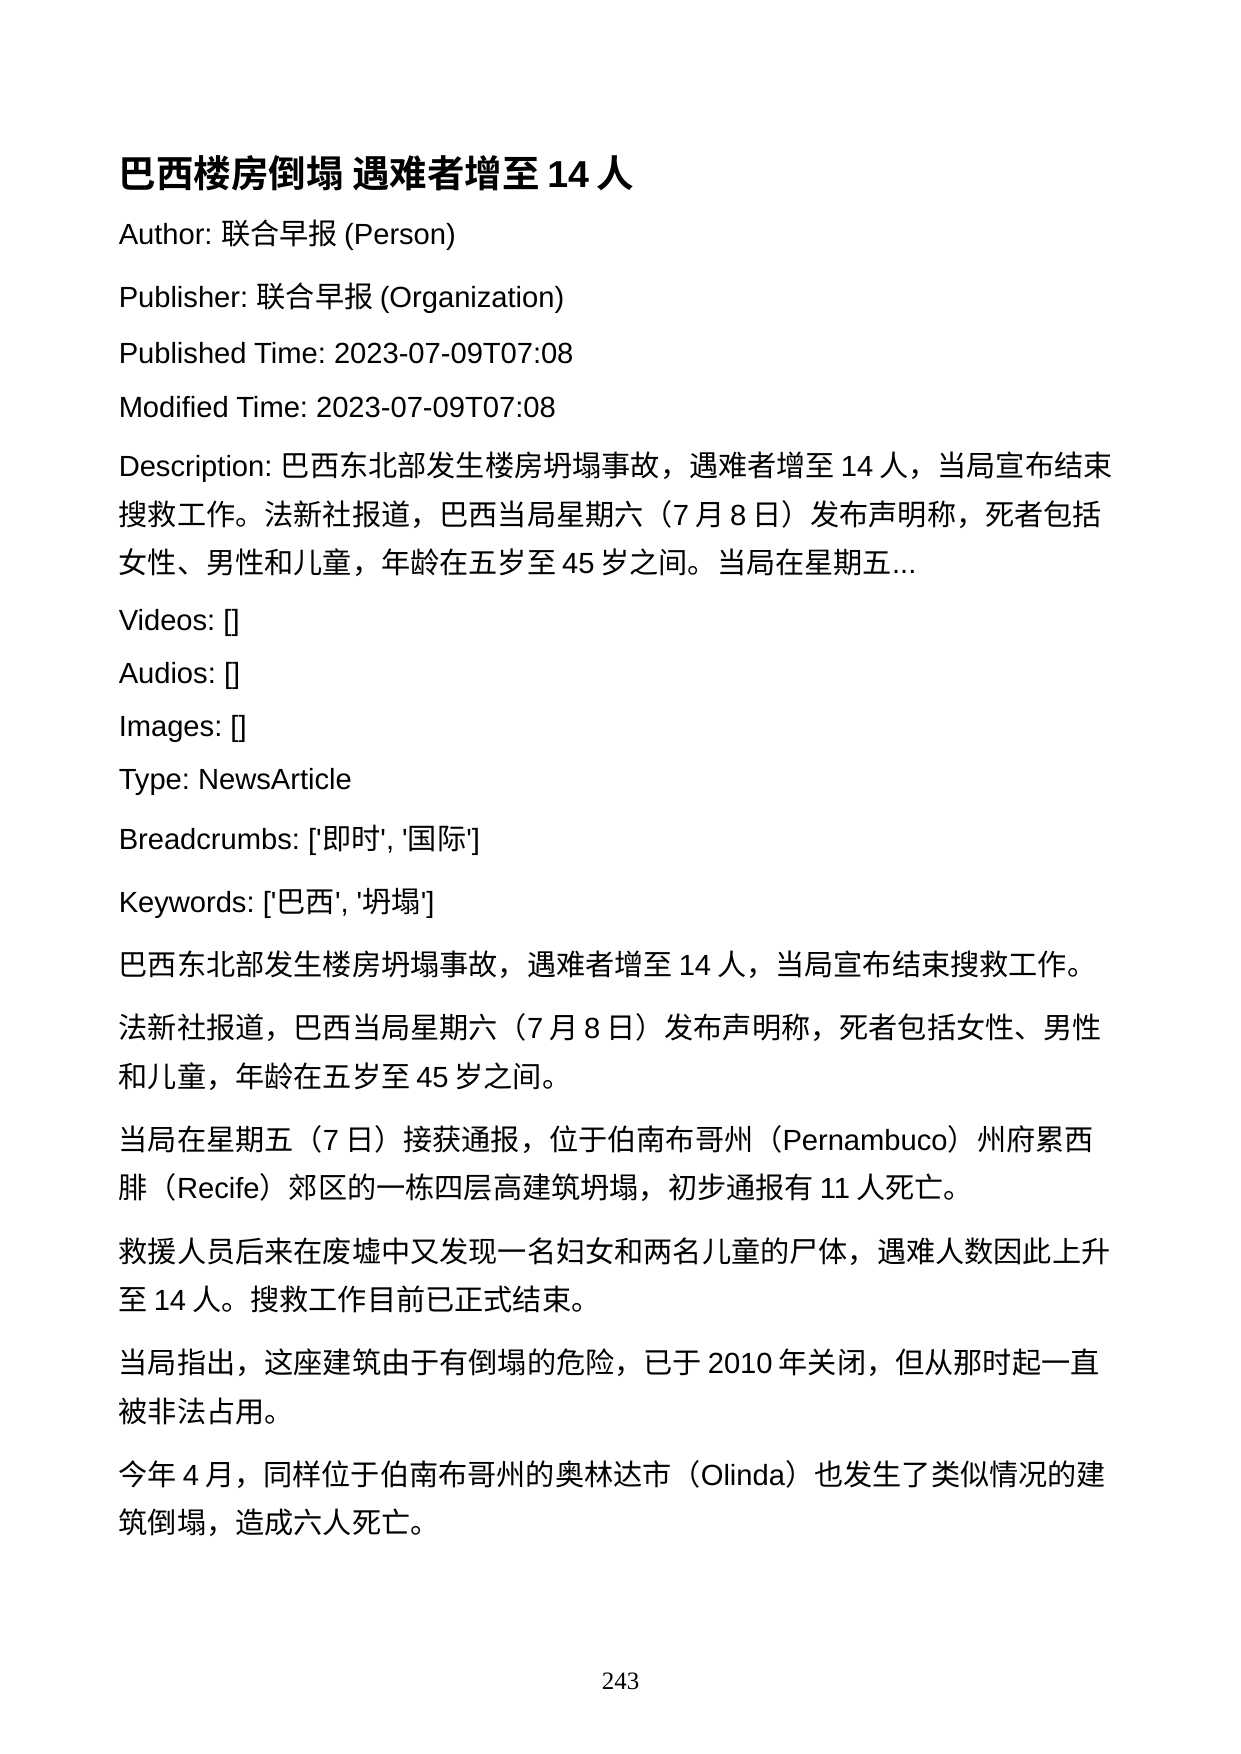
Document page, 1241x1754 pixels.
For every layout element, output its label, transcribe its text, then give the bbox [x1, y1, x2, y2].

text Images: [] [118, 709, 1122, 743]
text 今年4月，同样位于伯南布哥州的奥林达市（Olinda）也发生了类似情况的建筑倒塌，造成六人死亡。 [118, 1452, 1122, 1542]
text Published Time: 2023-07-09T07:08 [118, 337, 1122, 370]
text Description: 巴西东北部发生楼房坍塌事故，遇难者增至14人，当局宣布结束搜救工作。法新社报道，巴西当局星期六（7月8日）发布声明称，死者包括女性、男性和儿童，年龄在五岁至45岁之间。当局在星期五... [118, 443, 1122, 582]
text Audios: [] [118, 656, 1122, 690]
text 法新社报道，巴西当局星期六（7月8日）发布声明称，死者包括女性、男性和儿童，年龄在五岁至45岁之间。 [118, 1005, 1122, 1096]
text Publisher: 联合早报 (Organization) [118, 273, 1122, 316]
text Modified Time: 2023-07-09T07:08 [118, 390, 1122, 423]
text Author: 联合早报 (Person) [118, 210, 1122, 253]
text Type: NewsArticle [118, 762, 1122, 796]
text Videos: [] [118, 603, 1122, 637]
text 当局在星期五（7日）接获通报，位于伯南布哥州（Pernambuco）州府累西腓（Recife）郊区的一栋四层高建筑坍塌，初步通报有11人死亡。 [118, 1117, 1122, 1207]
text 当局指出，这座建筑由于有倒塌的危险，已于2010年关闭，但从那时起一直被非法占用。 [118, 1340, 1122, 1431]
text Breadcrumbs: ['即时', '国际'] [118, 816, 1122, 858]
subtitle 巴西楼房倒塌 遇难者增至14人 [118, 143, 1122, 198]
text 救援人员后来在废墟中又发现一名妇女和两名儿童的尸体，遇难人数因此上升至14人。搜救工作目前已正式结束。 [118, 1228, 1122, 1319]
text Keywords: ['巴西', '坍塌'] [118, 879, 1122, 921]
text 巴西东北部发生楼房坍塌事故，遇难者增至14人，当局宣布结束搜救工作。 [118, 942, 1122, 984]
